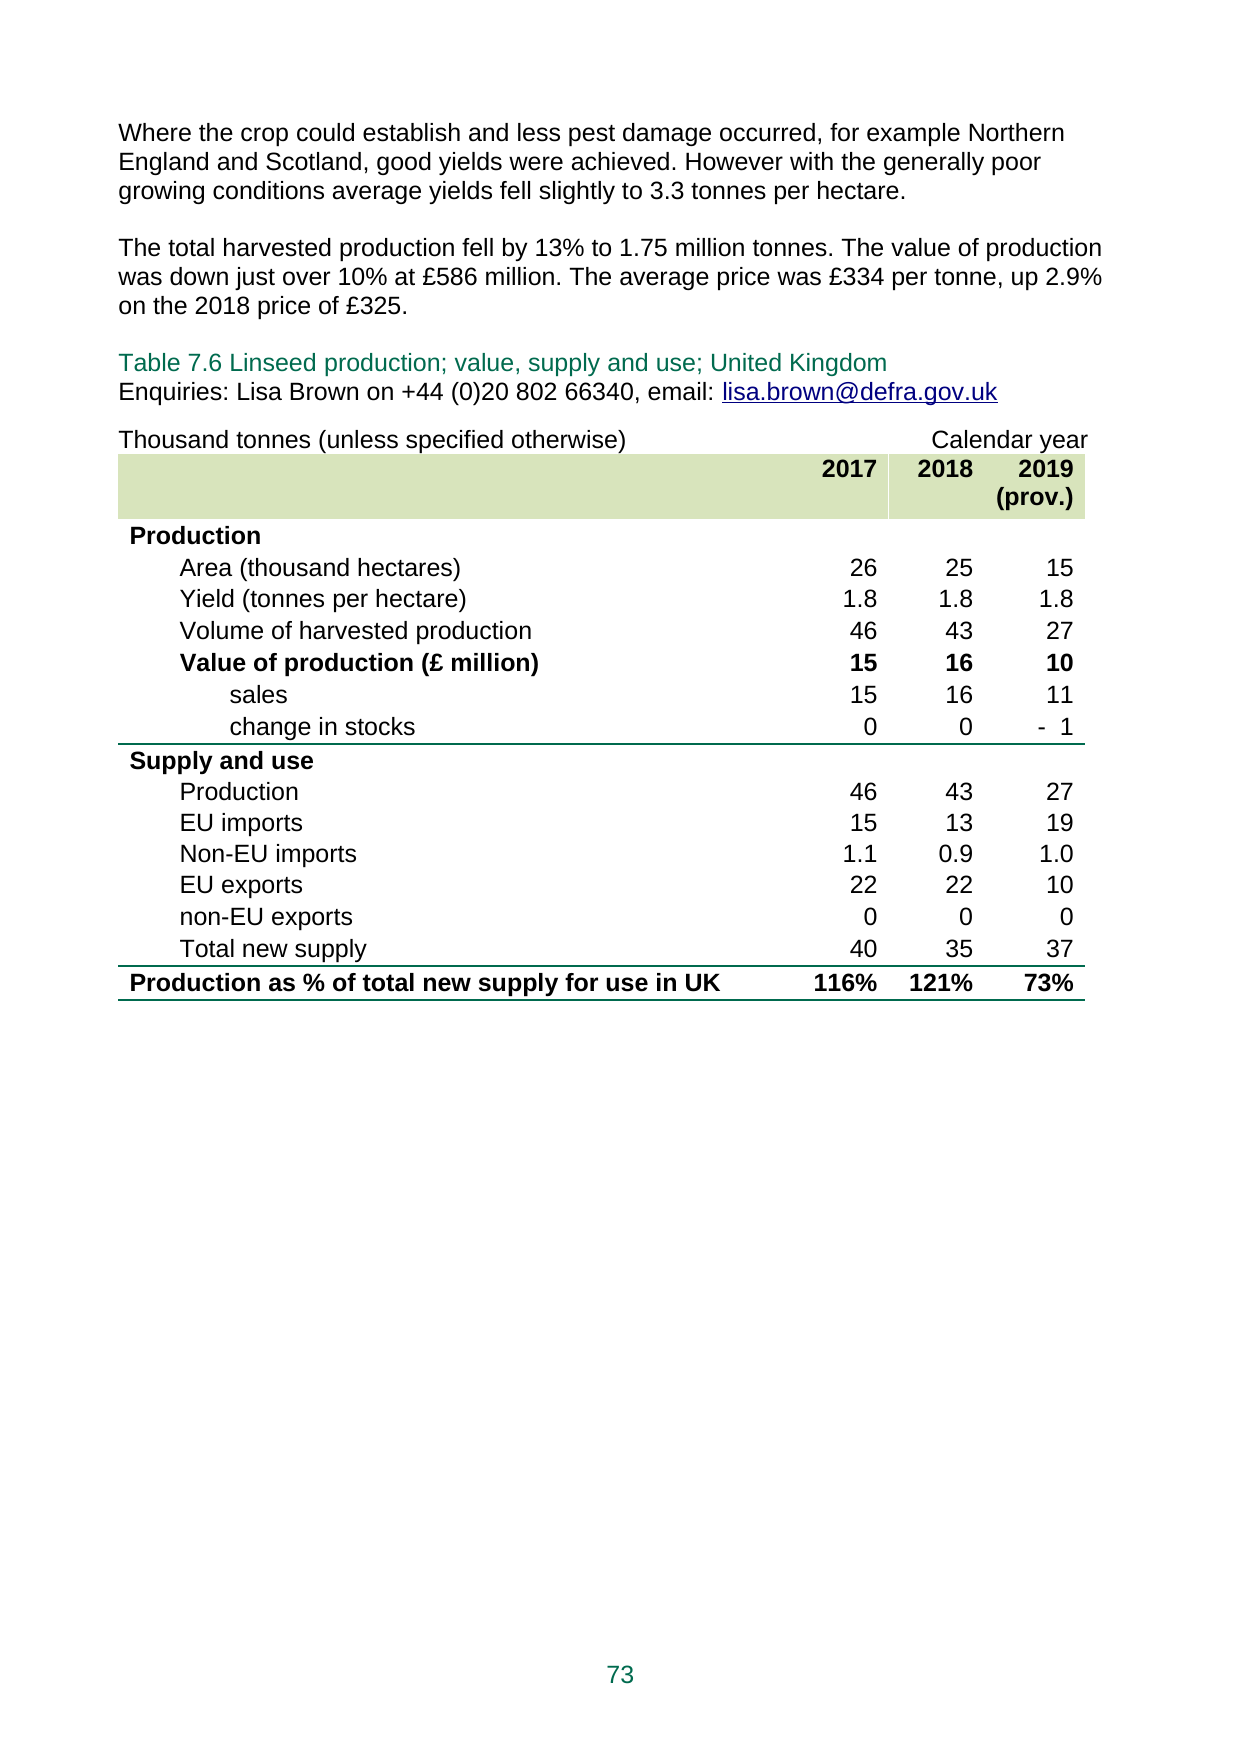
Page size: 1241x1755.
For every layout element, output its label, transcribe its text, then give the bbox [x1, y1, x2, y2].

table_cell 15 [793, 679, 888, 710]
table_cell [889, 519, 984, 552]
table_cell EU exports [118, 869, 793, 900]
table_cell 19 [984, 807, 1085, 838]
table_cell Supply and use [118, 745, 793, 775]
text Where the crop could establish and less pest damage occurred, for example Northern England and Scotland, good yields were achieved. However with the generally poor growing conditions average yields fell slightly to 3.3 tonnes per hectare. [118, 118, 1122, 204]
table_cell 15 [984, 552, 1085, 583]
table_cell 0 [889, 710, 984, 743]
table_cell 40 [793, 932, 888, 964]
table_header 2019 (prov.) [984, 454, 1085, 519]
table_cell 1.8 [984, 583, 1085, 614]
table_cell Volume of harvested production [118, 615, 793, 646]
text Enquiries: Lisa Brown on +44 (0)20 802 66340, email: lisa.brown@defra.gov.uk [118, 377, 1122, 406]
table_cell 0 [793, 900, 888, 932]
table_cell [889, 745, 984, 775]
table_cell Production [118, 519, 793, 552]
table_cell 0 [889, 900, 984, 932]
table_cell 35 [889, 932, 984, 964]
table_cell non-EU exports [118, 900, 793, 932]
text Table 7.6 Linseed production; value, supply and use; United Kingdom [118, 348, 1122, 377]
table_cell Non-EU imports [118, 838, 793, 869]
table_cell 13 [889, 807, 984, 838]
table_cell 16 [889, 646, 984, 678]
table_cell Production as % of total new supply for use in UK [118, 967, 793, 999]
table_cell 11 [984, 679, 1085, 710]
table_header 2017 [793, 454, 888, 519]
table_cell [984, 519, 1085, 552]
table_cell Value of production (£ million) [118, 646, 793, 678]
table_cell 16 [889, 679, 984, 710]
table_cell 1.1 [793, 838, 888, 869]
table_cell 10 [984, 646, 1085, 678]
table_header [118, 454, 793, 519]
table_cell EU imports [118, 807, 793, 838]
table_cell 121% [889, 967, 984, 999]
table_cell 116% [793, 967, 888, 999]
table_cell 27 [984, 615, 1085, 646]
table_cell Yield (tonnes per hectare) [118, 583, 793, 614]
table_cell - 1 [984, 710, 1085, 743]
table_cell 43 [889, 775, 984, 807]
table_cell 22 [889, 869, 984, 900]
table_cell Production [118, 775, 793, 807]
table_cell sales [118, 679, 793, 710]
table_cell Total new supply [118, 932, 793, 964]
table_cell 46 [793, 775, 888, 807]
table_cell Area (thousand hectares) [118, 552, 793, 583]
table_cell 0 [793, 710, 888, 743]
table_cell 15 [793, 646, 888, 678]
table_cell 10 [984, 869, 1085, 900]
table_cell 0.9 [889, 838, 984, 869]
table_cell [793, 745, 888, 775]
table_cell 1.0 [984, 838, 1085, 869]
table_cell 1.8 [793, 583, 888, 614]
table_cell 26 [793, 552, 888, 583]
table_cell [984, 745, 1085, 775]
table_cell change in stocks [118, 710, 793, 743]
table_cell 0 [984, 900, 1085, 932]
table_cell 25 [889, 552, 984, 583]
table_cell 15 [793, 807, 888, 838]
table_cell 46 [793, 615, 888, 646]
text Thousand tonnes (unless specified otherwise) Calendar year [118, 425, 1122, 453]
table_cell 27 [984, 775, 1085, 807]
table_cell 22 [793, 869, 888, 900]
table_header 2018 [889, 454, 984, 519]
table_cell 1.8 [889, 583, 984, 614]
table_cell 37 [984, 932, 1085, 964]
text The total harvested production fell by 13% to 1.75 million tonnes. The value of production was down just over 10% at £586 million. The average price was £334 per tonne, up 2.9% on the 2018 price of £325. [118, 233, 1122, 319]
table_cell 73% [984, 967, 1085, 999]
table_cell 43 [889, 615, 984, 646]
table_cell [793, 519, 888, 552]
